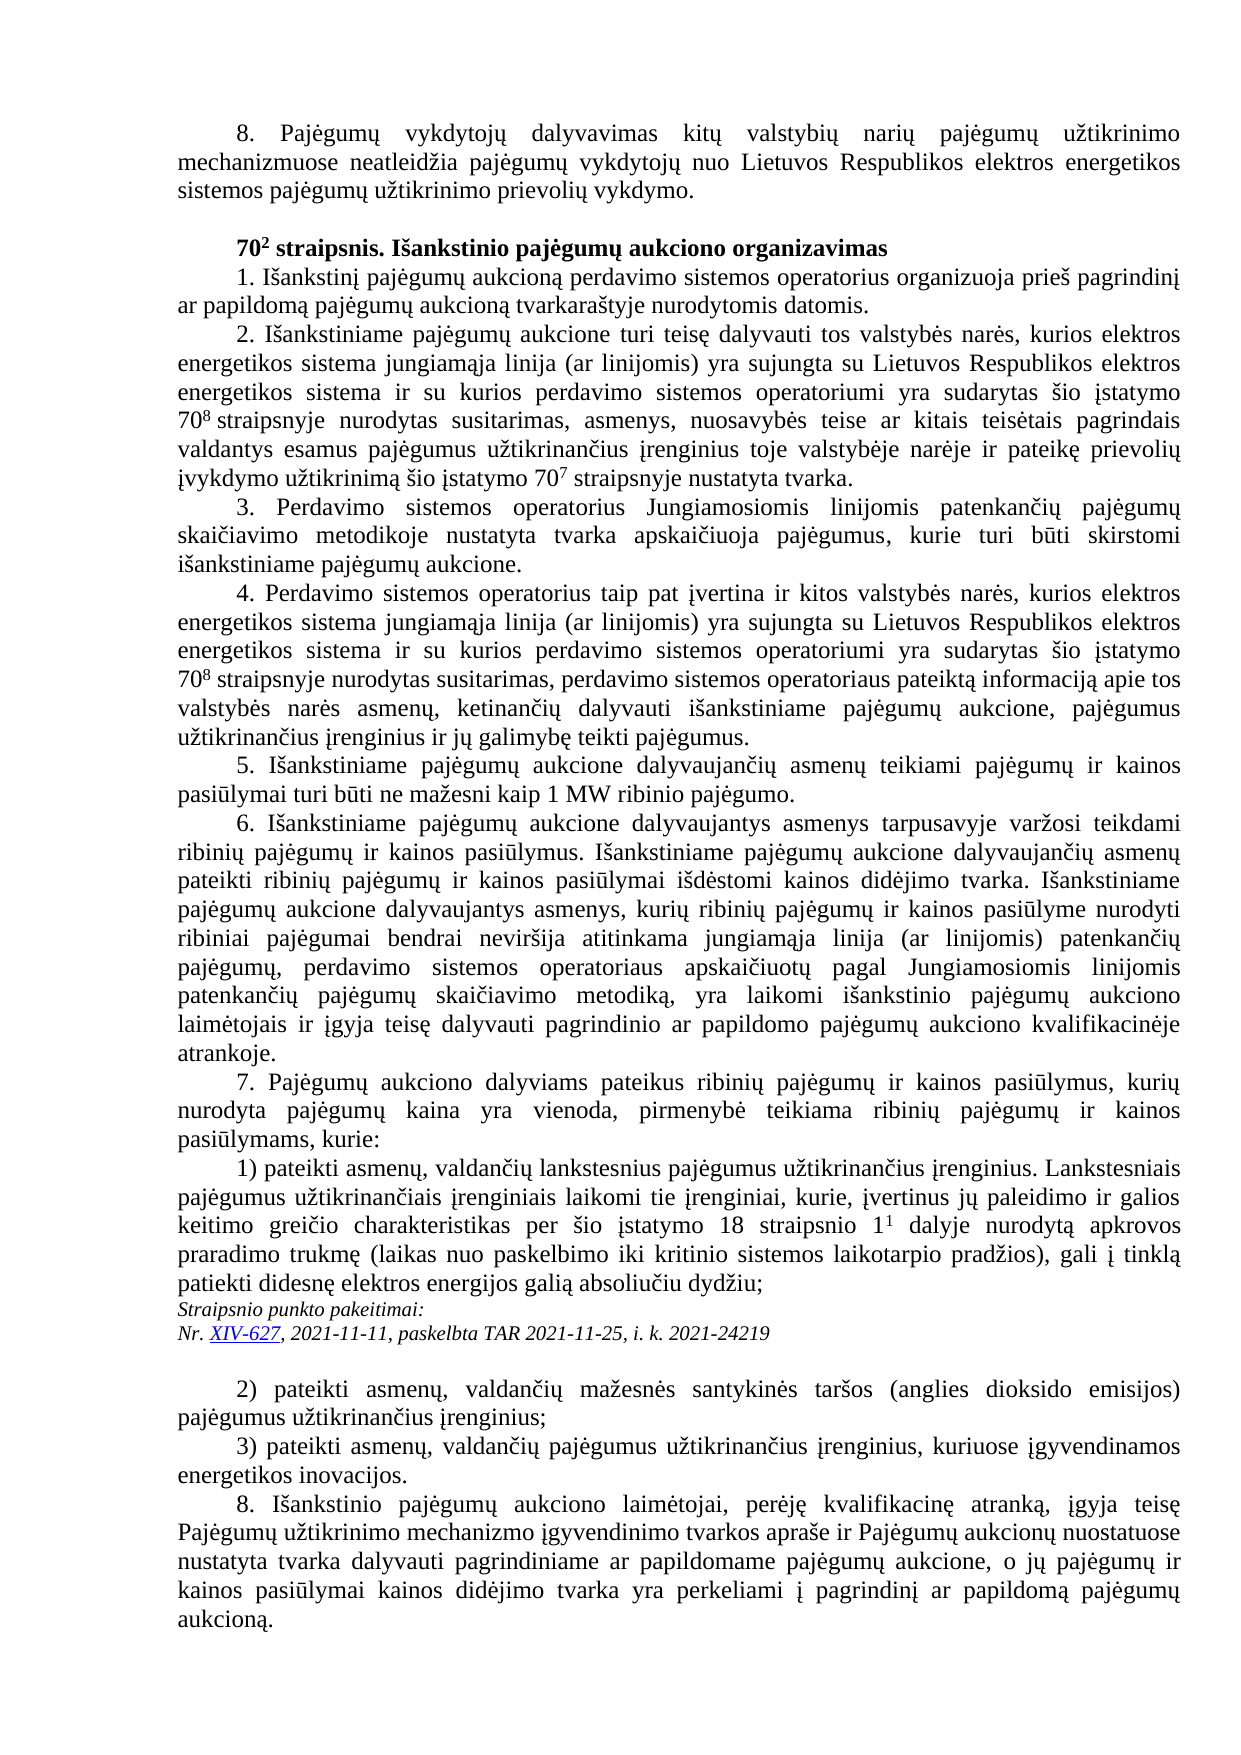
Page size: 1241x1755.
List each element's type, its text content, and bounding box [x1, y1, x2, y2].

text 6. Išankstiniame pajėgumų aukcione dalyvaujantys asmenys tarpusavyje varžosi teikdami ribinių pajėgumų ir kainos pasiūlymus. Išankstiniame pajėgumų aukcione dalyvaujančių asmenų pateikti ribinių pajėgumų ir kainos pasiūlymai išdėstomi kainos didėjimo tvarka. Išankstiniame pajėgumų aukcione dalyvaujantys asmenys, kurių ribinių pajėgumų ir kainos pasiūlyme nurodyti ribiniai pajėgumai bendrai neviršija atitinkama jungiamąja linija (ar linijomis) patenkančių pajėgumų, perdavimo sistemos operatoriaus apskaičiuotų pagal Jungiamosiomis linijomis patenkančių pajėgumų skaičiavimo metodiką, yra laikomi išankstinio pajėgumų aukciono laimėtojais ir įgyja teisę dalyvauti pagrindinio ar papildomo pajėgumų aukciono kvalifikacinėje atrankoje. [177, 808, 1181, 1067]
text 4. Perdavimo sistemos operatorius taip pat įvertina ir kitos valstybės narės, kurios elektros energetikos sistema jungiamąja linija (ar linijomis) yra sujungta su Lietuvos Respublikos elektros energetikos sistema ir su kurios perdavimo sistemos operatoriumi yra sudarytas šio įstatymo 708 straipsnyje nurodytas susitarimas, perdavimo sistemos operatoriaus pateiktą informaciją apie tos valstybės narės asmenų, ketinančių dalyvauti išankstiniame pajėgumų aukcione, pajėgumus užtikrinančius įrenginius ir jų galimybę teikti pajėgumus. [177, 578, 1181, 751]
text 8. Pajėgumų vykdytojų dalyvavimas kitų valstybių narių pajėgumų užtikrinimo mechanizmuose neatleidžia pajėgumų vykdytojų nuo Lietuvos Respublikos elektros energetikos sistemos pajėgumų užtikrinimo prievolių vykdymo. [177, 118, 1181, 204]
text 3. Perdavimo sistemos operatorius Jungiamosiomis linijomis patenkančių pajėgumų skaičiavimo metodikoje nustatyta tvarka apskaičiuoja pajėgumus, kurie turi būti skirstomi išankstiniame pajėgumų aukcione. [177, 492, 1181, 578]
text 2) pateikti asmenų, valdančių mažesnės santykinės taršos (anglies dioksido emisijos) pajėgumus užtikrinančius įrenginius; [177, 1374, 1181, 1431]
text 702 straipsnis. Išankstinio pajėgumų aukciono organizavimas [177, 233, 1181, 262]
text 2. Išankstiniame pajėgumų aukcione turi teisę dalyvauti tos valstybės narės, kurios elektros energetikos sistema jungiamąja linija (ar linijomis) yra sujungta su Lietuvos Respublikos elektros energetikos sistema ir su kurios perdavimo sistemos operatoriumi yra sudarytas šio įstatymo 708 straipsnyje nurodytas susitarimas, asmenys, nuosavybės teise ar kitais teisėtais pagrindais valdantys esamus pajėgumus užtikrinančius įrenginius toje valstybėje narėje ir pateikę prievolių įvykdymo užtikrinimą šio įstatymo 707 straipsnyje nustatyta tvarka. [177, 319, 1181, 492]
text 1) pateikti asmenų, valdančių lankstesnius pajėgumus užtikrinančius įrenginius. Lankstesniais pajėgumus užtikrinančiais įrenginiais laikomi tie įrenginiai, kurie, įvertinus jų paleidimo ir galios keitimo greičio charakteristikas per šio įstatymo 18 straipsnio 11 dalyje nurodytą apkrovos praradimo trukmę (laikas nuo paskelbimo iki kritinio sistemos laikotarpio pradžios), gali į tinklą patiekti didesnę elektros energijos galią absoliučiu dydžiu; [177, 1153, 1181, 1297]
text Nr. XIV-627, 2021-11-11, paskelbta TAR 2021-11-25, i. k. 2021-24219 [177, 1321, 1181, 1345]
text 1. Išankstinį pajėgumų aukcioną perdavimo sistemos operatorius organizuoja prieš pagrindinį ar papildomą pajėgumų aukcioną tvarkaraštyje nurodytomis datomis. [177, 262, 1181, 319]
text 3) pateikti asmenų, valdančių pajėgumus užtikrinančius įrenginius, kuriuose įgyvendinamos energetikos inovacijos. [177, 1431, 1181, 1489]
text Straipsnio punkto pakeitimai: [177, 1297, 1181, 1321]
text 8. Išankstinio pajėgumų aukciono laimėtojai, perėję kvalifikacinę atranką, įgyja teisę Pajėgumų užtikrinimo mechanizmo įgyvendinimo tvarkos apraše ir Pajėgumų aukcionų nuostatuose nustatyta tvarka dalyvauti pagrindiniame ar papildomame pajėgumų aukcione, o jų pajėgumų ir kainos pasiūlymai kainos didėjimo tvarka yra perkeliami į pagrindinį ar papildomą pajėgumų aukcioną. [177, 1489, 1181, 1632]
text 5. Išankstiniame pajėgumų aukcione dalyvaujančių asmenų teikiami pajėgumų ir kainos pasiūlymai turi būti ne mažesni kaip 1 MW ribinio pajėgumo. [177, 751, 1181, 808]
text 7. Pajėgumų aukciono dalyviams pateikus ribinių pajėgumų ir kainos pasiūlymus, kurių nurodyta pajėgumų kaina yra vienoda, pirmenybė teikiama ribinių pajėgumų ir kainos pasiūlymams, kurie: [177, 1067, 1181, 1153]
